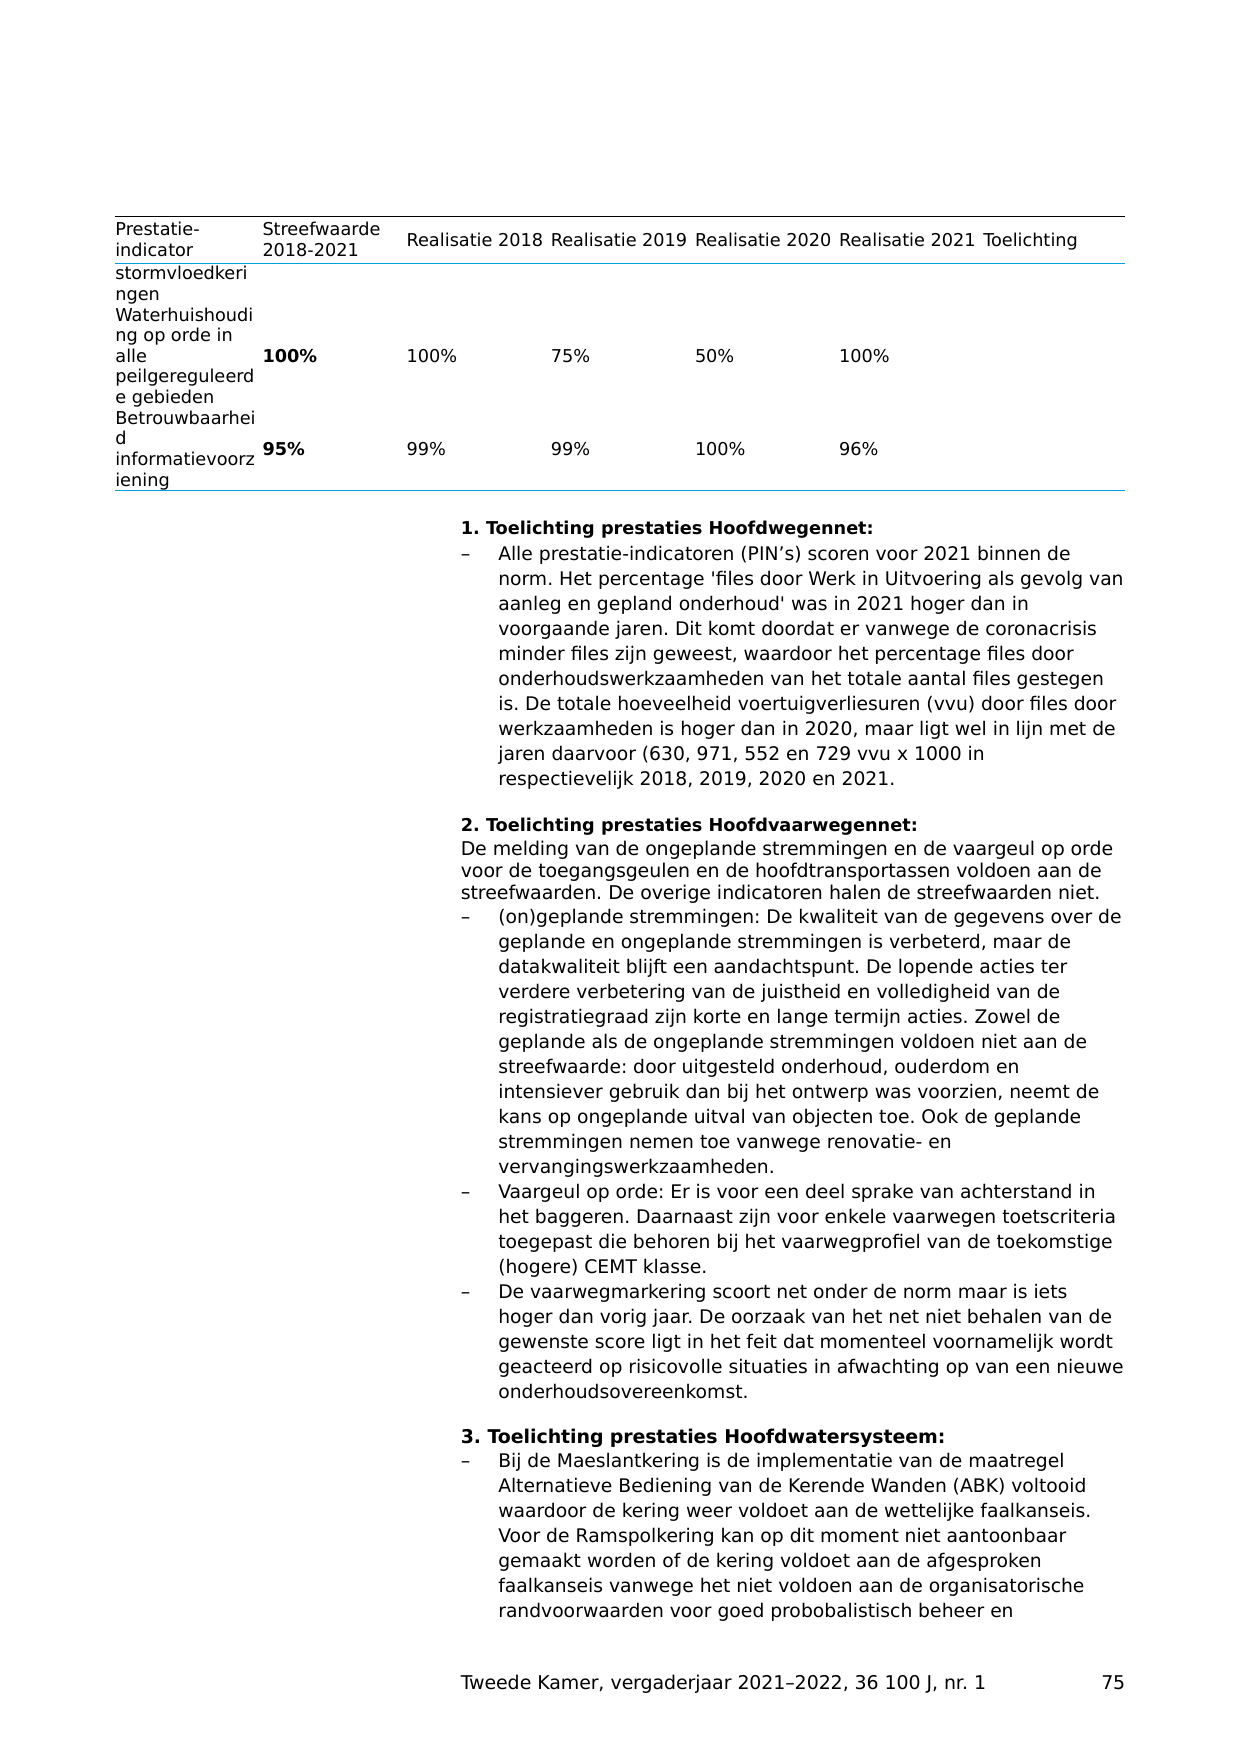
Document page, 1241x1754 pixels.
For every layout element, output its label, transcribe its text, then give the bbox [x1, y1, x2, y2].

table_cell 100% [404, 305, 548, 408]
table_cell 75% [548, 305, 692, 408]
table_cell 100% [692, 408, 836, 490]
table_header Tabel 38 Prestatie-indicatoren netwerken RWS [115, 191, 1125, 216]
text De melding van de ongeplande stremmingen en de vaargeul op orde voor de toegangsgeulen en de hoofdtransportassen voldoen aan de streefwaarden. De overige indicatoren halen de streefwaarden niet. [461, 838, 1125, 904]
table_cell 99% [404, 408, 548, 490]
table_cell [548, 264, 692, 304]
table_cell 99% [548, 408, 692, 490]
table_cell Waterhuishouding op orde in alle peilgereguleerde gebieden [115, 305, 259, 408]
table_cell [980, 305, 1125, 408]
table_cell Realisatie 2019 [548, 217, 692, 263]
list Vaargeul op orde: Er is voor een deel sprake van achterstand in het baggeren. Daarnaast zijn voor enkele vaarwegen toetscriteria toegepast die behoren bij het vaarwegprofiel van de toekomstige (hogere) CEMT klasse. [461, 1179, 1125, 1279]
table_cell [836, 264, 980, 304]
table_cell Betrouwbaarheid informatievoorziening [115, 408, 259, 490]
table_cell 100% [259, 305, 403, 408]
list Bij de Maeslantkering is de implementatie van de maatregel Alternatieve Bediening van de Kerende Wanden (ABK) voltooid waardoor de kering weer voldoet aan de wettelijke faalkanseis. Voor de Ramspolkering kan op dit moment niet aantoonbaar gemaakt worden of de kering voldoet aan de afgesproken faalkanseis vanwege het niet voldoen aan de organisatorische randvoorwaarden voor goed probobalistisch beheer en [461, 1448, 1125, 1623]
table_cell Realisatie 2020 [692, 217, 836, 263]
table_cell [404, 264, 548, 304]
table_cell [259, 264, 403, 304]
table_cell 100% [836, 305, 980, 408]
text 3. Toelichting prestaties Hoofdwatersysteem: [461, 1426, 1125, 1448]
table_cell Realisatie 2021 [836, 217, 980, 263]
table_cell Streefwaarde 2018-2021 [259, 217, 403, 263]
list De vaarwegmarkering scoort net onder de norm maar is iets hoger dan vorig jaar. De oorzaak van het net niet behalen van de gewenste score ligt in het feit dat momenteel voornamelijk wordt geacteerd op risicovolle situaties in afwachting op van een nieuwe onderhoudsovereenkomst. [461, 1279, 1125, 1404]
text 1. Toelichting prestaties Hoofdwegennet: [461, 516, 1125, 539]
text 2. Toelichting prestaties Hoofdvaarwegennet: [461, 813, 1125, 836]
table_cell Realisatie 2018 [404, 217, 548, 263]
table_cell [980, 264, 1125, 304]
list Alle prestatie-indicatoren (PIN’s) scoren voor 2021 binnen de norm. Het percentage 'files door Werk in Uitvoering als gevolg van aanleg en gepland onderhoud' was in 2021 hoger dan in voorgaande jaren. Dit komt doordat er vanwege de coronacrisis minder files zijn geweest, waardoor het percentage files door onderhoudswerkzaamheden van het totale aantal files gestegen is. De totale hoeveelheid voertuigverliesuren (vvu) door files door werkzaamheden is hoger dan in 2020, maar ligt wel in lijn met de jaren daarvoor (630, 971, 552 en 729 vvu x 1000 in respectievelijk 2018, 2019, 2020 en 2021. [461, 541, 1125, 791]
table_cell Toelichting [980, 217, 1125, 263]
table_cell [692, 264, 836, 304]
table_cell 50% [692, 305, 836, 408]
list (on)geplande stremmingen: De kwaliteit van de gegevens over de geplande en ongeplande stremmingen is verbeterd, maar de datakwaliteit blijft een aandachtspunt. De lopende acties ter verdere verbetering van de juistheid en volledigheid van de registratiegraad zijn korte en lange termijn acties. Zowel de geplande als de ongeplande stremmingen voldoen niet aan de streefwaarde: door uitgesteld onderhoud, ouderdom en intensiever gebruik dan bij het ontwerp was voorzien, neemt de kans op ongeplande uitval van objecten toe. Ook de geplande stremmingen nemen toe vanwege renovatie- en vervangingswerkzaamheden. [461, 904, 1125, 1179]
table_cell 95% [259, 408, 403, 490]
table_cell 96% [836, 408, 980, 490]
table_cell [980, 408, 1125, 490]
table_cell stormvloedkeringen [115, 264, 259, 304]
table_cell Prestatie-indicator [115, 217, 259, 263]
